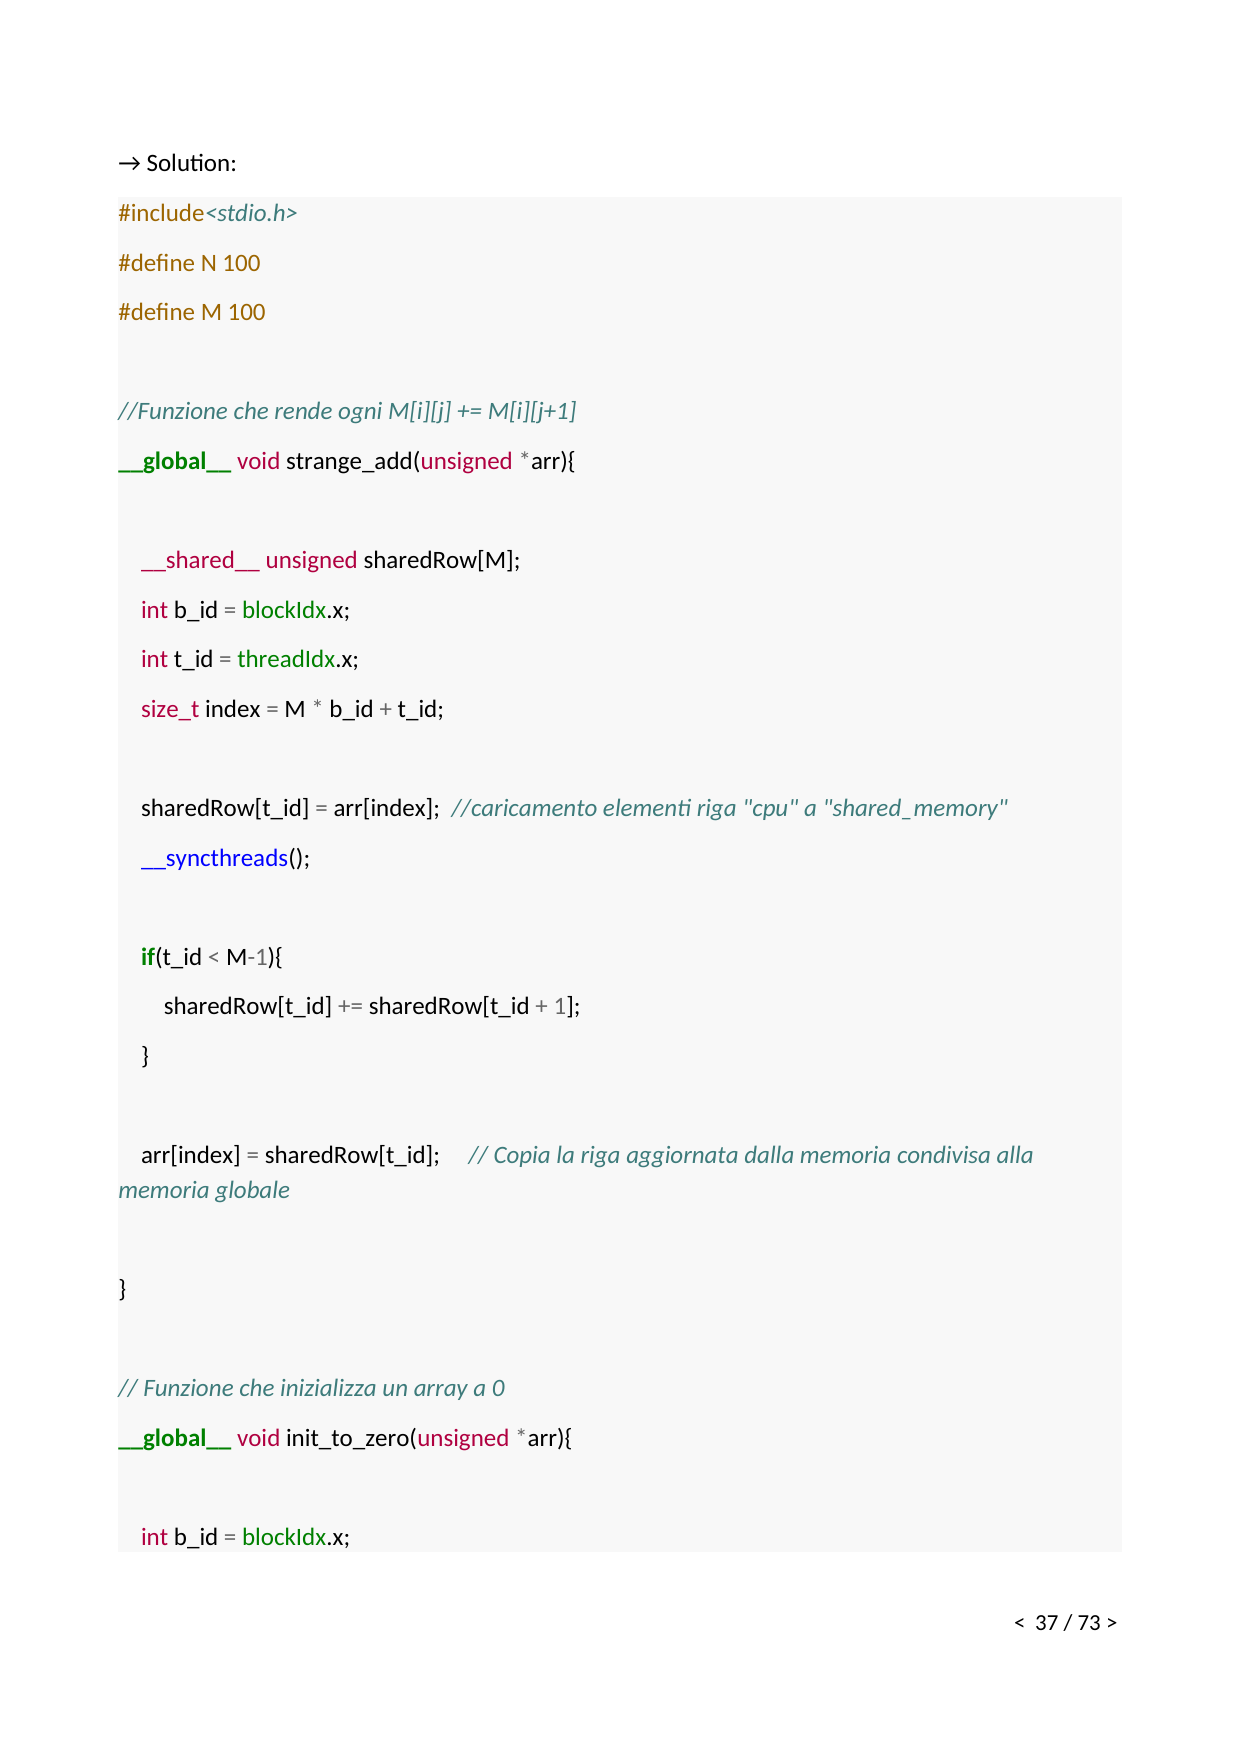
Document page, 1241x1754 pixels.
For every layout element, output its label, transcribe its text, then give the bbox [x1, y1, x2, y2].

text int b_id = blockIdx.x; [118, 1521, 1122, 1552]
text } [118, 1040, 1122, 1071]
text #include<stdio.h> [118, 197, 1122, 228]
text if(t_id < M-1){ [118, 941, 1122, 971]
text __global__ void init_to_zero(unsigned *arr){ [118, 1422, 1122, 1453]
text __syncthreads(); [118, 842, 1122, 872]
text #define M 100 [118, 296, 1122, 327]
text size_t index = M * b_id + t_id; [118, 693, 1122, 723]
text // Funzione che inizializza un array a 0 [118, 1373, 1122, 1403]
text //Funzione che rende ogni M[i][j] += M[i][j+1] [118, 396, 1122, 426]
text } [118, 1273, 1122, 1304]
text __shared__ unsigned sharedRow[M]; [118, 544, 1122, 575]
text → Solution: [118, 148, 1122, 178]
text int b_id = blockIdx.x; [118, 594, 1122, 624]
text int t_id = threadIdx.x; [118, 643, 1122, 674]
text sharedRow[t_id] += sharedRow[t_id + 1]; [118, 991, 1122, 1021]
text __global__ void strange_add(unsigned *arr){ [118, 445, 1122, 476]
text arr[index] = sharedRow[t_id]; // Copia la riga aggiornata dalla memoria condivisa alla memoria globale [118, 1139, 1122, 1205]
text #define N 100 [118, 247, 1122, 277]
text sharedRow[t_id] = arr[index]; //caricamento elementi riga "cpu" a "shared_memory" [118, 792, 1122, 823]
